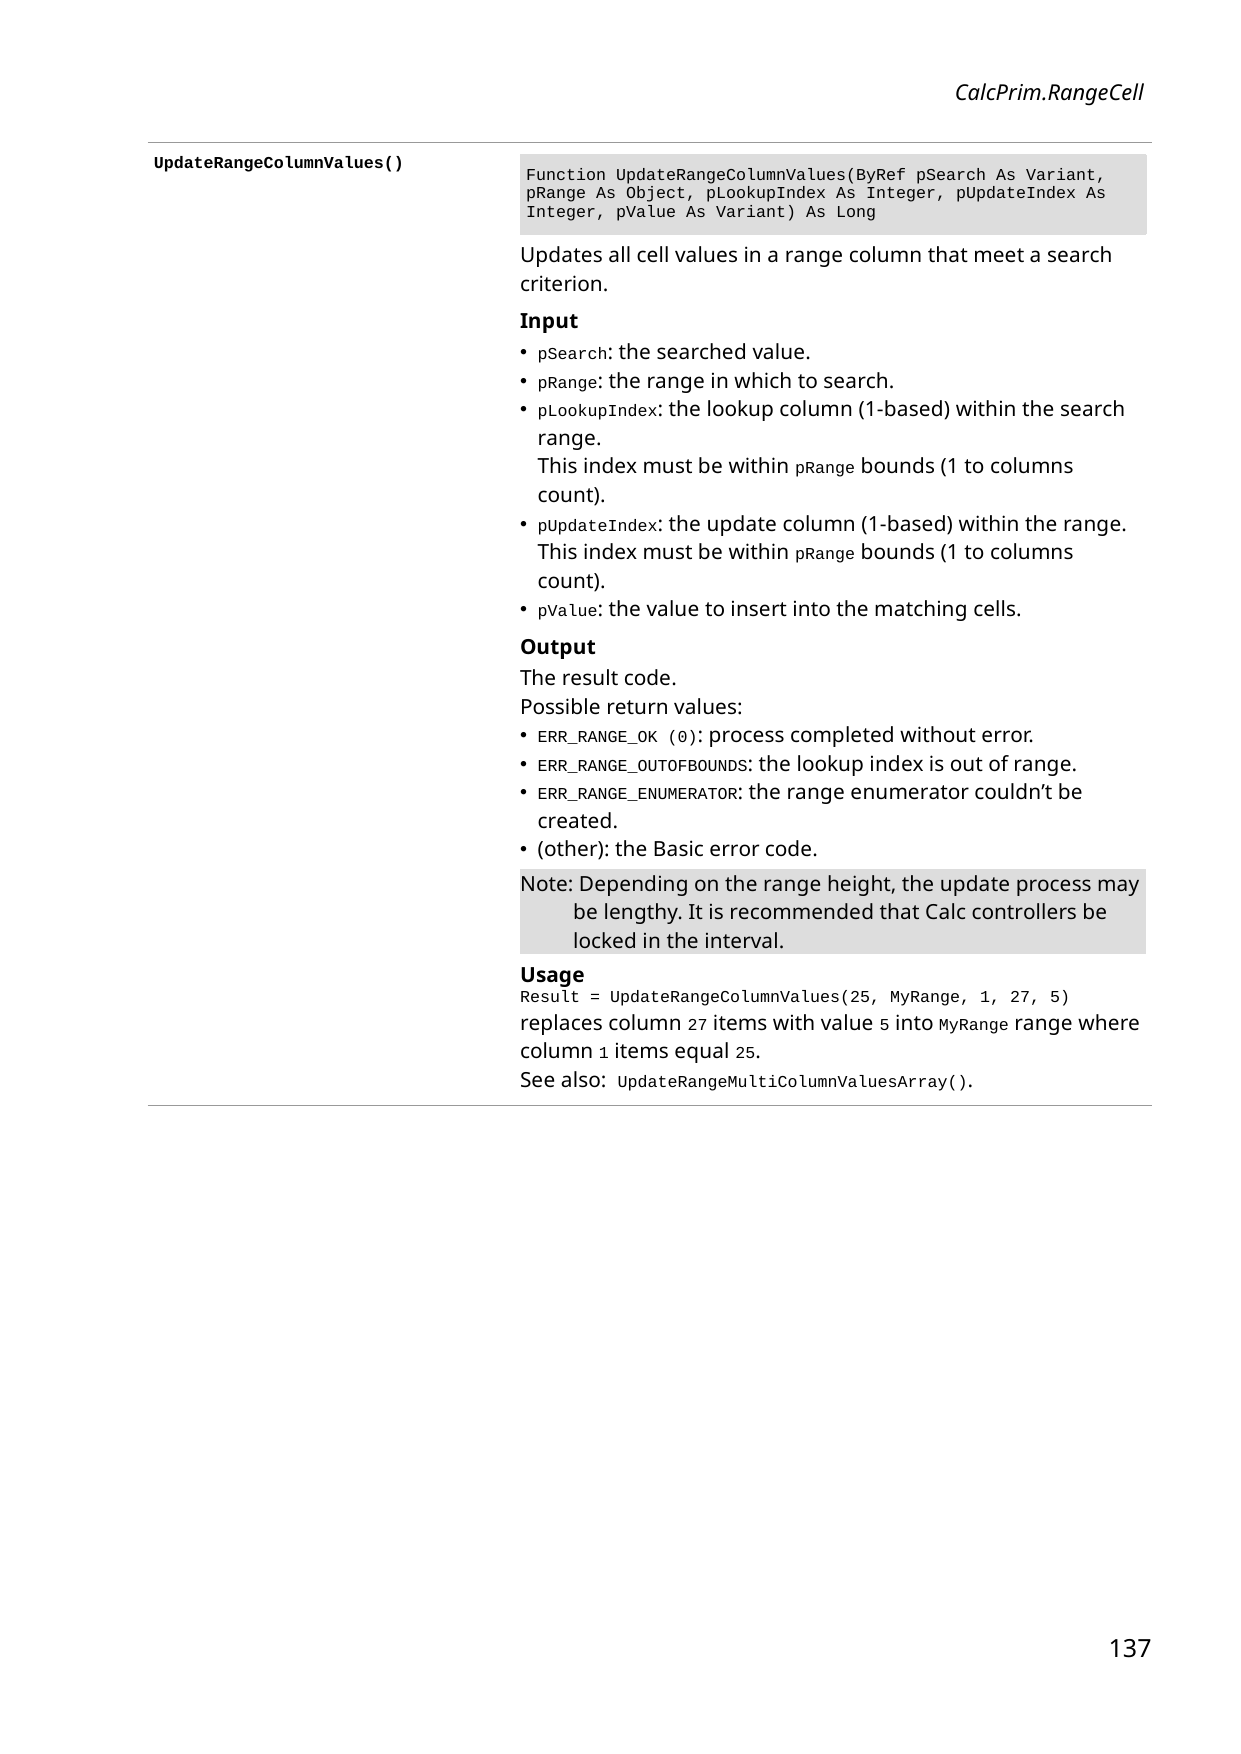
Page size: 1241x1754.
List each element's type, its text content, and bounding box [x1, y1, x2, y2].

table_cell UpdateRangeColumnValues() [148, 143, 514, 1105]
table_cell Function UpdateRangeColumnValues(ByRef pSearch As Variant, pRange As Object, pLookupIndex As Integer, pUpdateIndex As Integer, pValue As Variant) As Long Updates all cell values in a range column that meet a search criterion. Input pSearch: the searched value. pRange: the range in which to search. pLookupIndex: the lookup column (1-based) within the search range. This index must be within pRange bounds (1 to columns count). pUpdateIndex: the update column (1-based) within the range. This index must be within pRange bounds (1 to columns count). pValue: the value to insert into the matching cells. Output The result code. Possible return values: ERR_RANGE_OK (0): process completed without error. ERR_RANGE_OUTOFBOUNDS: the lookup index is out of range. ERR_RANGE_ENUMERATOR: the range enumerator couldn’t be created. (other): the Basic error code. Note: Depending on the range height, the update process may be lengthy. It is recommended that Calc controllers be locked in the interval. Usage Result = UpdateRangeColumnValues(25, MyRange, 1, 27, 5) replaces column 27 items with value 5 into MyRange range where column 1 items equal 25. See also: UpdateRangeMultiColumnValuesArray(). [514, 143, 1152, 1105]
